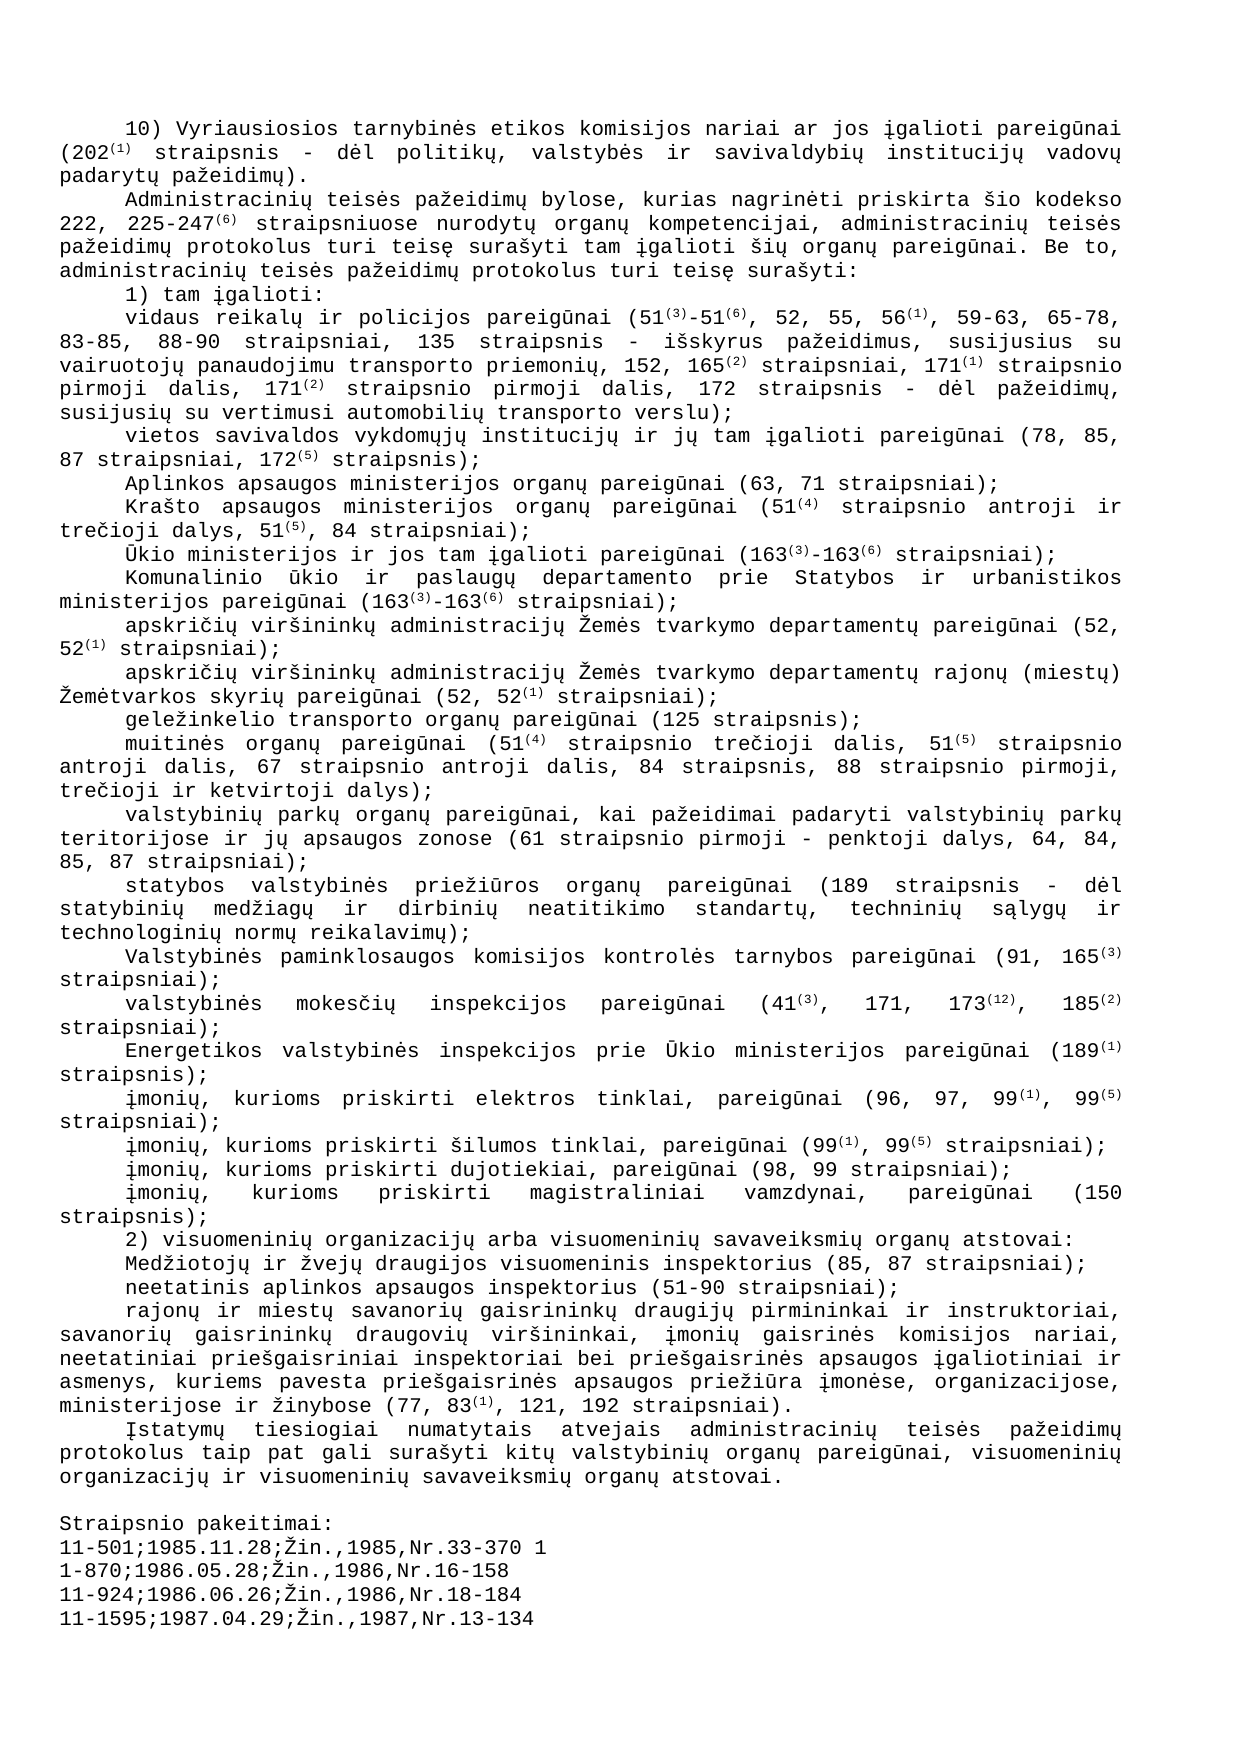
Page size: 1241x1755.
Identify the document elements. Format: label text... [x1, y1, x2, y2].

text 1-870;1986.05.28;Žin.,1986,Nr.16-158 [59, 1561, 1122, 1584]
text geležinkelio transporto organų pareigūnai (125 straipsnis); [59, 709, 1122, 733]
text Administracinių teisės pažeidimų bylose, kurias nagrinėti priskirta šio kodekso 222, 225-247(6) straipsniuose nurodytų organų kompetencijai, administracinių teisės pažeidimų protokolus turi teisę surašyti tam įgalioti šių organų pareigūnai. Be to, administracinių teisės pažeidimų protokolus turi teisę surašyti: [59, 189, 1122, 284]
text valstybinės mokesčių inspekcijos pareigūnai (41(3), 171, 173(12), 185(2) straipsniai); [59, 993, 1122, 1040]
text 1) tam įgalioti: [59, 284, 1122, 307]
text Komunalinio ūkio ir paslaugų departamento prie Statybos ir urbanistikos ministerijos pareigūnai (163(3)-163(6) straipsniai); [59, 567, 1122, 615]
text muitinės organų pareigūnai (51(4) straipsnio trečioji dalis, 51(5) straipsnio antroji dalis, 67 straipsnio antroji dalis, 84 straipsnis, 88 straipsnio pirmoji, trečioji ir ketvirtoji dalys); [59, 733, 1122, 804]
text apskričių viršininkų administracijų Žemės tvarkymo departamentų pareigūnai (52, 52(1) straipsniai); [59, 615, 1122, 662]
text 11-924;1986.06.26;Žin.,1986,Nr.18-184 [59, 1584, 1122, 1608]
text rajonų ir miestų savanorių gaisrininkų draugijų pirmininkai ir instruktoriai, savanorių gaisrininkų draugovių viršininkai, įmonių gaisrinės komisijos nariai, neetatiniai priešgaisriniai inspektoriai bei priešgaisrinės apsaugos įgaliotiniai ir asmenys, kuriems pavesta priešgaisrinės apsaugos priežiūra įmonėse, organizacijose, ministerijose ir žinybose (77, 83(1), 121, 192 straipsniai). [59, 1300, 1122, 1419]
text valstybinių parkų organų pareigūnai, kai pažeidimai padaryti valstybinių parkų teritorijose ir jų apsaugos zonose (61 straipsnio pirmoji - penktoji dalys, 64, 84, 85, 87 straipsniai); [59, 804, 1122, 875]
text Krašto apsaugos ministerijos organų pareigūnai (51(4) straipsnio antroji ir trečioji dalys, 51(5), 84 straipsniai); [59, 496, 1122, 544]
text įmonių, kurioms priskirti magistraliniai vamzdynai, pareigūnai (150 straipsnis); [59, 1182, 1122, 1229]
text statybos valstybinės priežiūros organų pareigūnai (189 straipsnis - dėl statybinių medžiagų ir dirbinių neatitikimo standartų, techninių sąlygų ir technologinių normų reikalavimų); [59, 875, 1122, 946]
text 2) visuomeninių organizacijų arba visuomeninių savaveiksmių organų atstovai: [59, 1229, 1122, 1253]
text Straipsnio pakeitimai: [59, 1513, 1122, 1537]
text Energetikos valstybinės inspekcijos prie Ūkio ministerijos pareigūnai (189(1) straipsnis); [59, 1040, 1122, 1088]
text Valstybinės paminklosaugos komisijos kontrolės tarnybos pareigūnai (91, 165(3) straipsniai); [59, 946, 1122, 993]
text neetatinis aplinkos apsaugos inspektorius (51-90 straipsniai); [59, 1277, 1122, 1300]
text įmonių, kurioms priskirti elektros tinklai, pareigūnai (96, 97, 99(1), 99(5) straipsniai); [59, 1088, 1122, 1135]
text Medžiotojų ir žvejų draugijos visuomeninis inspektorius (85, 87 straipsniai); [59, 1253, 1122, 1277]
text vidaus reikalų ir policijos pareigūnai (51(3)-51(6), 52, 55, 56(1), 59-63, 65-78, 83-85, 88-90 straipsniai, 135 straipsnis - išskyrus pažeidimus, susijusius su vairuotojų panaudojimu transporto priemonių, 152, 165(2) straipsniai, 171(1) straipsnio pirmoji dalis, 171(2) straipsnio pirmoji dalis, 172 straipsnis - dėl pažeidimų, susijusių su vertimusi automobilių transporto verslu); [59, 307, 1122, 426]
text įmonių, kurioms priskirti šilumos tinklai, pareigūnai (99(1), 99(5) straipsniai); [59, 1135, 1122, 1158]
text apskričių viršininkų administracijų Žemės tvarkymo departamentų rajonų (miestų) Žemėtvarkos skyrių pareigūnai (52, 52(1) straipsniai); [59, 662, 1122, 709]
text Įstatymų tiesiogiai numatytais atvejais administracinių teisės pažeidimų protokolus taip pat gali surašyti kitų valstybinių organų pareigūnai, visuomeninių organizacijų ir visuomeninių savaveiksmių organų atstovai. [59, 1419, 1122, 1489]
text 11-1595;1987.04.29;Žin.,1987,Nr.13-134 [59, 1608, 1122, 1631]
text įmonių, kurioms priskirti dujotiekiai, pareigūnai (98, 99 straipsniai); [59, 1158, 1122, 1182]
text Ūkio ministerijos ir jos tam įgalioti pareigūnai (163(3)-163(6) straipsniai); [59, 544, 1122, 567]
text 10) Vyriausiosios tarnybinės etikos komisijos nariai ar jos įgalioti pareigūnai (202(1) straipsnis - dėl politikų, valstybės ir savivaldybių institucijų vadovų padarytų pažeidimų). [59, 118, 1122, 189]
text 11-501;1985.11.28;Žin.,1985,Nr.33-370 1 [59, 1537, 1122, 1561]
text vietos savivaldos vykdomųjų institucijų ir jų tam įgalioti pareigūnai (78, 85, 87 straipsniai, 172(5) straipsnis); [59, 426, 1122, 473]
text Aplinkos apsaugos ministerijos organų pareigūnai (63, 71 straipsniai); [59, 473, 1122, 496]
